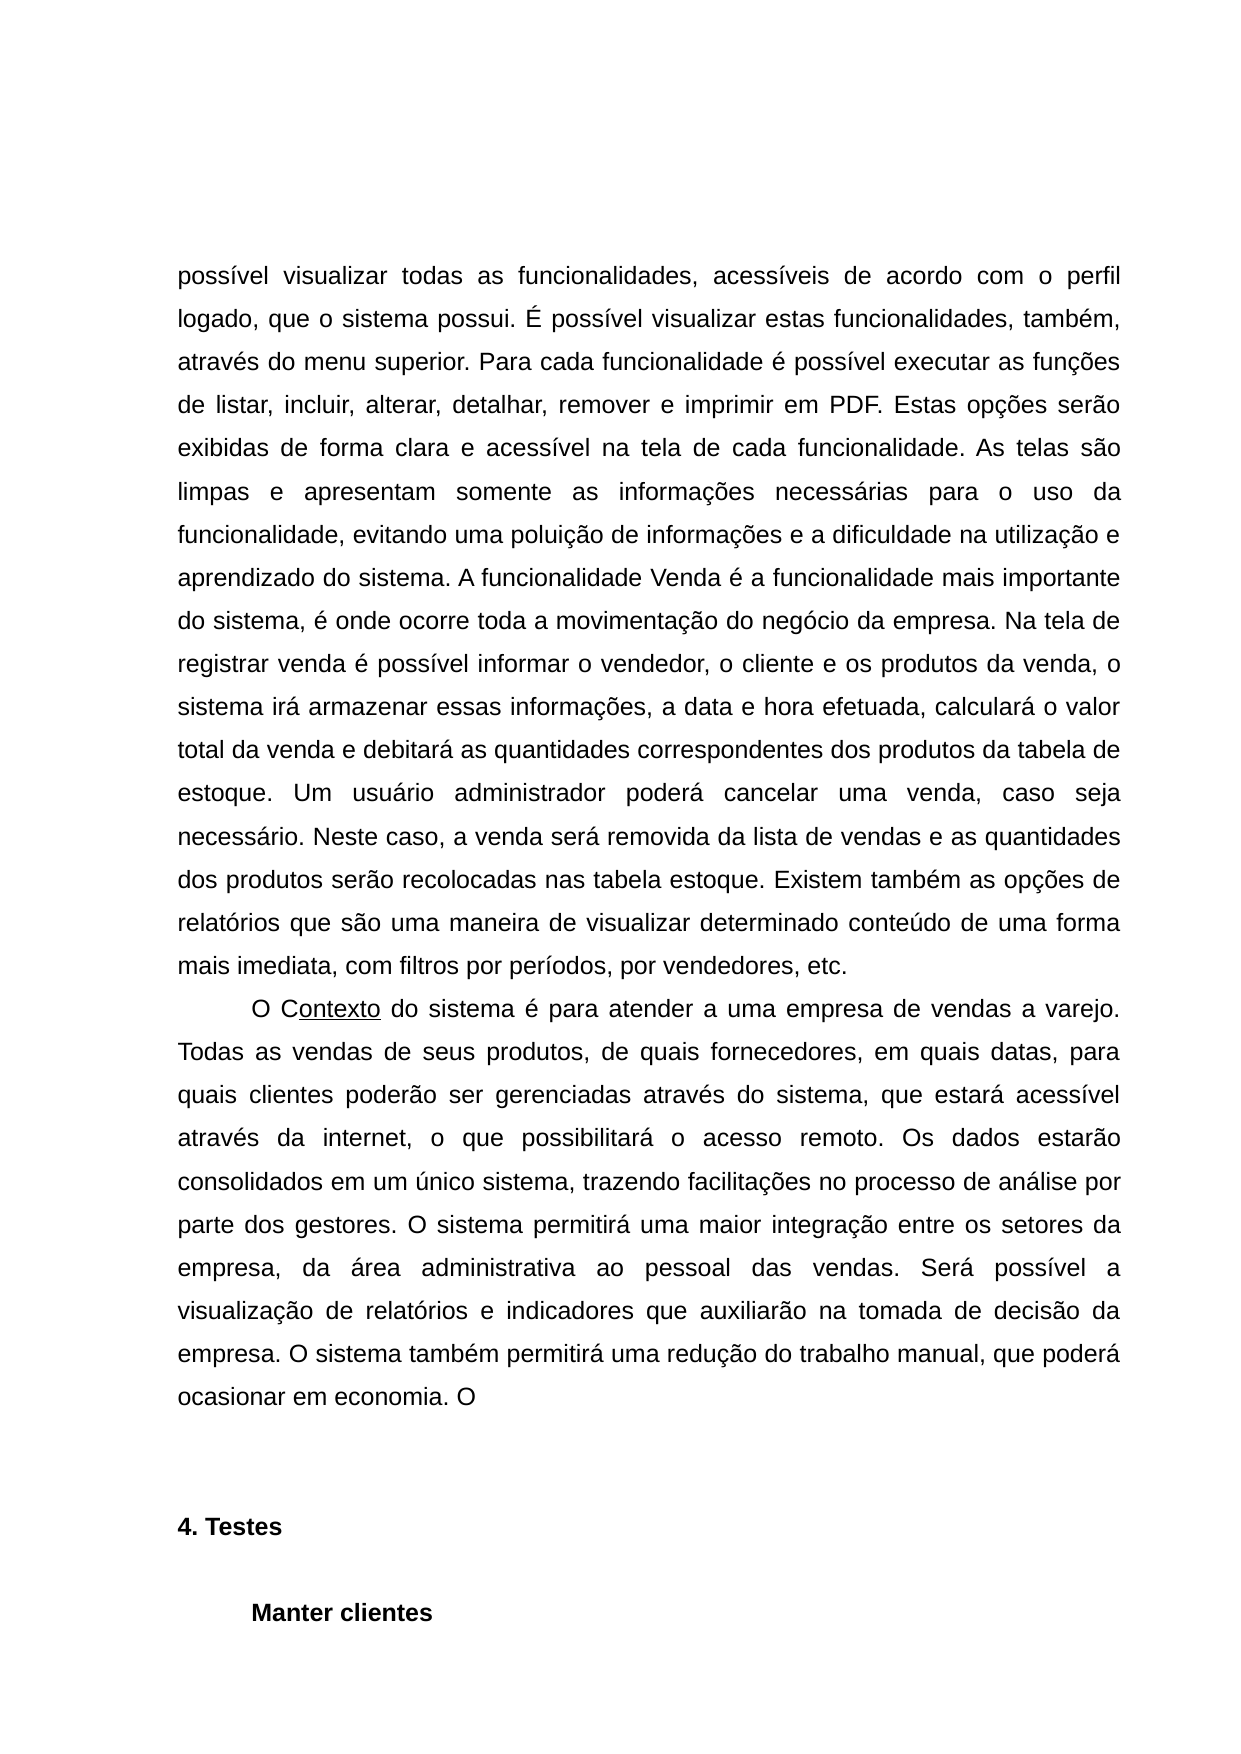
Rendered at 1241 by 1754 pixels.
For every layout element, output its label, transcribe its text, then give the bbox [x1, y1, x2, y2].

subtitle 4. Testes [177, 1512, 1122, 1540]
text Manter clientes [177, 1598, 1122, 1627]
text possível visualizar todas as funcionalidades, acessíveis de acordo com o perfil logado, que o sistema possui. É possível visualizar estas funcionalidades, também, através do menu superior. Para cada funcionalidade é possível executar as funções de listar, incluir, alterar, detalhar, remover e imprimir em PDF. Estas opções serão exibidas de forma clara e acessível na tela de cada funcionalidade. As telas são limpas e apresentam somente as informações necessárias para o uso da funcionalidade, evitando uma poluição de informações e a dificuldade na utilização e aprendizado do sistema. A funcionalidade Venda é a funcionalidade mais importante do sistema, é onde ocorre toda a movimentação do negócio da empresa. Na tela de registrar venda é possível informar o vendedor, o cliente e os produtos da venda, o sistema irá armazenar essas informações, a data e hora efetuada, calculará o valor total da venda e debitará as quantidades correspondentes dos produtos da tabela de estoque. Um usuário administrador poderá cancelar uma venda, caso seja necessário. Neste caso, a venda será removida da lista de vendas e as quantidades dos produtos serão recolocadas nas tabela estoque. Existem também as opções de relatórios que são uma maneira de visualizar determinado conteúdo de uma forma mais imediata, com filtros por períodos, por vendedores, etc. [177, 261, 1122, 980]
text O Contexto do sistema é para atender a uma empresa de vendas a varejo. Todas as vendas de seus produtos, de quais fornecedores, em quais datas, para quais clientes poderão ser gerenciadas através do sistema, que estará acessível através da internet, o que possibilitará o acesso remoto. Os dados estarão consolidados em um único sistema, trazendo facilitações no processo de análise por parte dos gestores. O sistema permitirá uma maior integração entre os setores da empresa, da área administrativa ao pessoal das vendas. Será possível a visualização de relatórios e indicadores que auxiliarão na tomada de decisão da empresa. O sistema também permitirá uma redução do trabalho manual, que poderá ocasionar em economia. O [177, 994, 1122, 1411]
